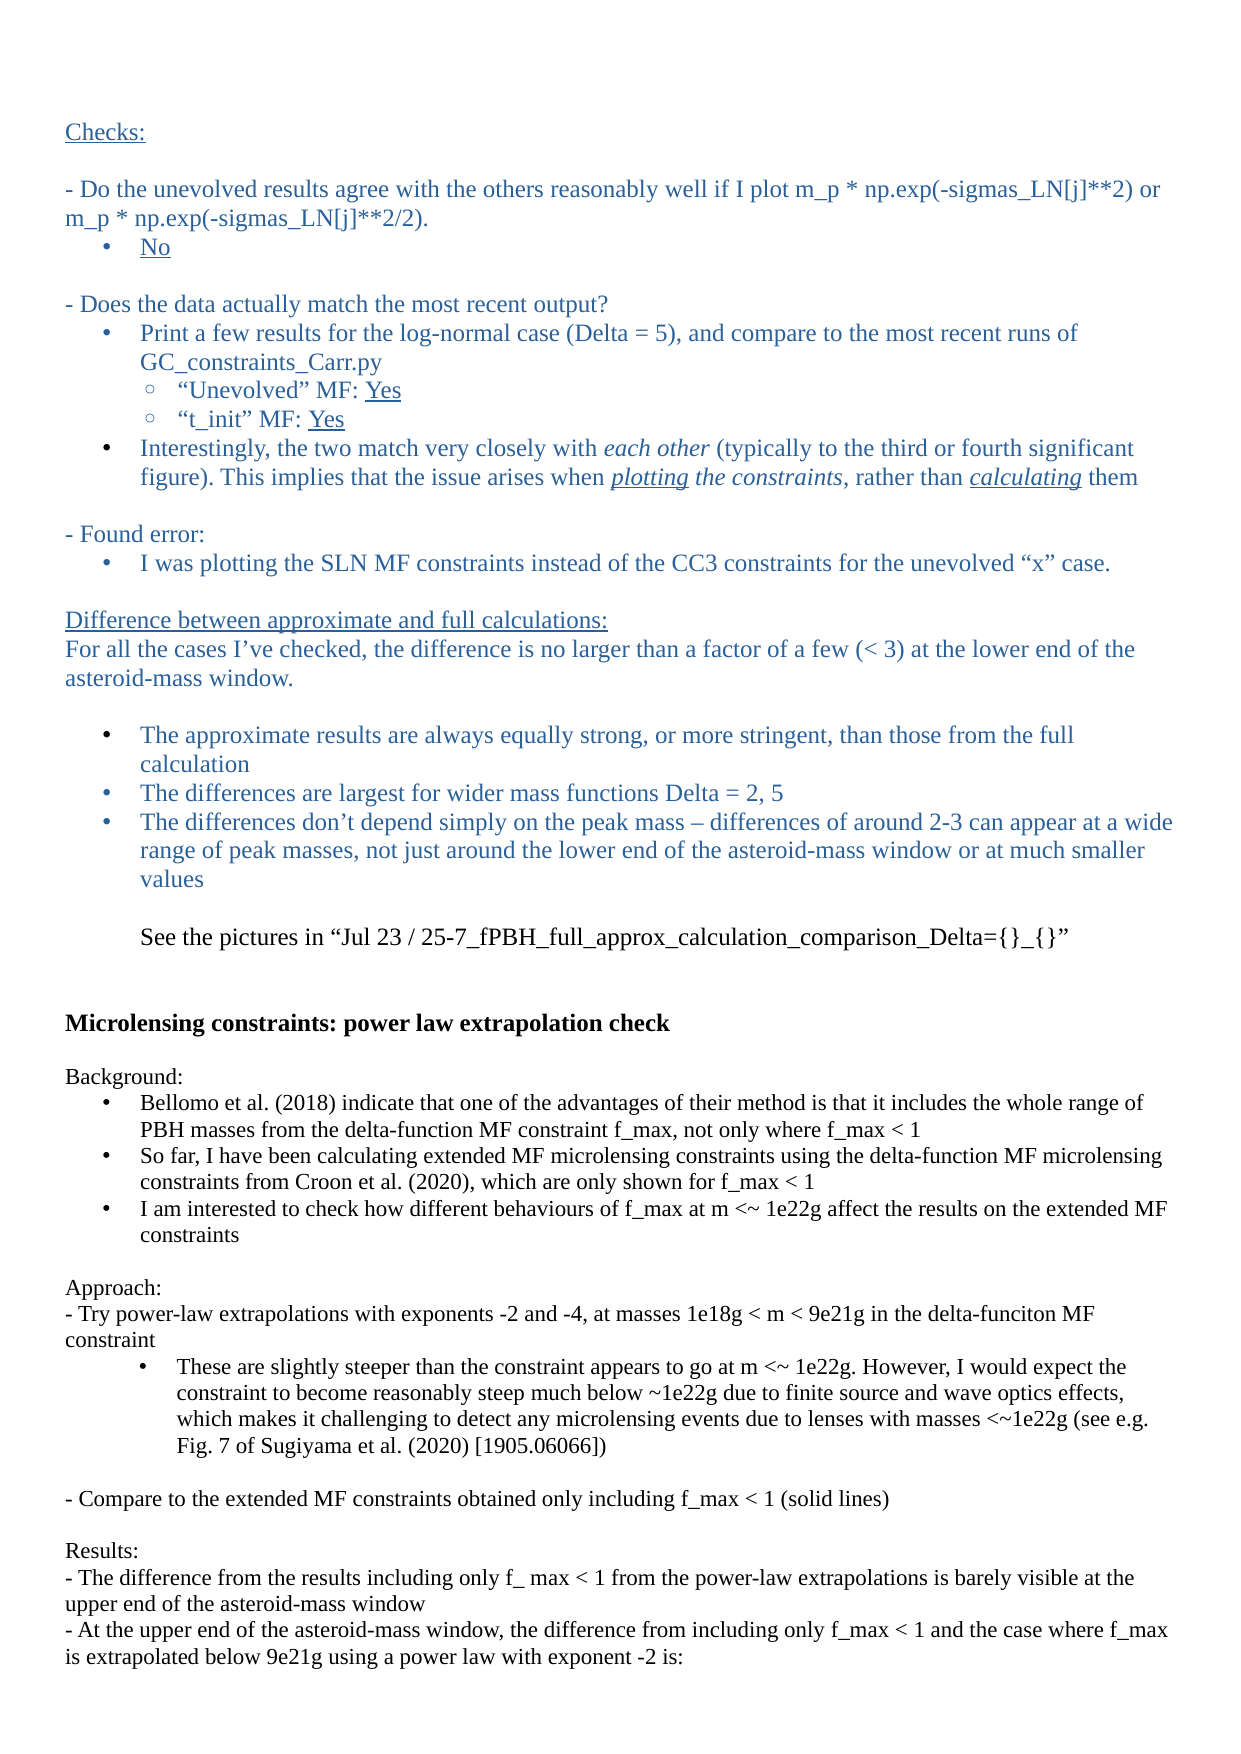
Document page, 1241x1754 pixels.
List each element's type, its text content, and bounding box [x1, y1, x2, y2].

list See the pictures in “Jul 23 / 25-7_fPBH_full_approx_calculation_comparison_Delta={}_{}” [102, 922, 1181, 950]
list The approximate results are always equally strong, or more stringent, than those from the full calculation [102, 720, 1181, 778]
text Microlensing constraints: power law extrapolation check [65, 1008, 1181, 1037]
text Difference between approximate and full calculations: [65, 605, 1181, 634]
list So far, I have been calculating extended MF microlensing constraints using the delta-function MF microlensing constraints from Croon et al. (2020), which are only shown for f_max < 1 [102, 1142, 1181, 1195]
list “Unevolved” MF: Yes [140, 375, 1181, 404]
text - Do the unevolved results agree with the others reasonably well if I plot m_p * np.exp(-sigmas_LN[j]**2) or [65, 174, 1181, 203]
text - Does the data actually match the most recent output? [65, 289, 1181, 318]
text Approach: [65, 1274, 1181, 1300]
list Interestingly, the two match very closely with each other (typically to the third or fourth significant figure). This implies that the issue arises when plotting the constraints, rather than calculating them [102, 433, 1181, 490]
text Checks: [65, 117, 1181, 145]
list These are slightly steeper than the constraint appears to go at m <~ 1e22g. However, I would expect the constraint to become reasonably steep much below ~1e22g due to finite source and wave optics effects, which makes it challenging to detect any microlensing events due to lenses with masses <~1e22g (see e.g. Fig. 7 of Sugiyama et al. (2020) [1905.06066]) [139, 1353, 1181, 1458]
list No [102, 232, 1181, 260]
text - Found error: [65, 519, 1181, 548]
text For all the cases I’ve checked, the difference is no larger than a factor of a few (< 3) at the lower end of the asteroid-mass window. [65, 634, 1181, 692]
list Print a few results for the log-normal case (Delta = 5), and compare to the most recent runs of GC_constraints_Carr.py [102, 318, 1181, 375]
text - The difference from the results including only f_ max < 1 from the power-law extrapolations is barely visible at the upper end of the asteroid-mass window [65, 1564, 1181, 1616]
list Bellomo et al. (2018) indicate that one of the advantages of their method is that it includes the whole range of PBH masses from the delta-function MF constraint f_max, not only where f_max < 1 [102, 1089, 1181, 1142]
list I was plotting the SLN MF constraints instead of the CC3 constraints for the unevolved “x” case. [102, 548, 1181, 577]
list I am interested to check how different behaviours of f_max at m <~ 1e22g affect the results on the extended MF constraints [102, 1195, 1181, 1247]
list The differences don’t depend simply on the peak mass – differences of around 2-3 can appear at a wide range of peak masses, not just around the lower end of the asteroid-mass window or at much smaller values [102, 807, 1181, 893]
list “t_init” MF: Yes [140, 404, 1181, 433]
list The differences are largest for wider mass functions Delta = 2, 5 [102, 778, 1181, 807]
text - Compare to the extended MF constraints obtained only including f_max < 1 (solid lines) [65, 1484, 1181, 1511]
text m_p * np.exp(-sigmas_LN[j]**2/2). [65, 203, 1181, 232]
text Results: [65, 1537, 1181, 1564]
text Background: [65, 1063, 1181, 1089]
text - At the upper end of the asteroid-mass window, the difference from including only f_max < 1 and the case where f_max is extrapolated below 9e21g using a power law with exponent -2 is: [65, 1616, 1181, 1669]
text - Try power-law extrapolations with exponents -2 and -4, at masses 1e18g < m < 9e21g in the delta-funciton MF constraint [65, 1300, 1181, 1353]
